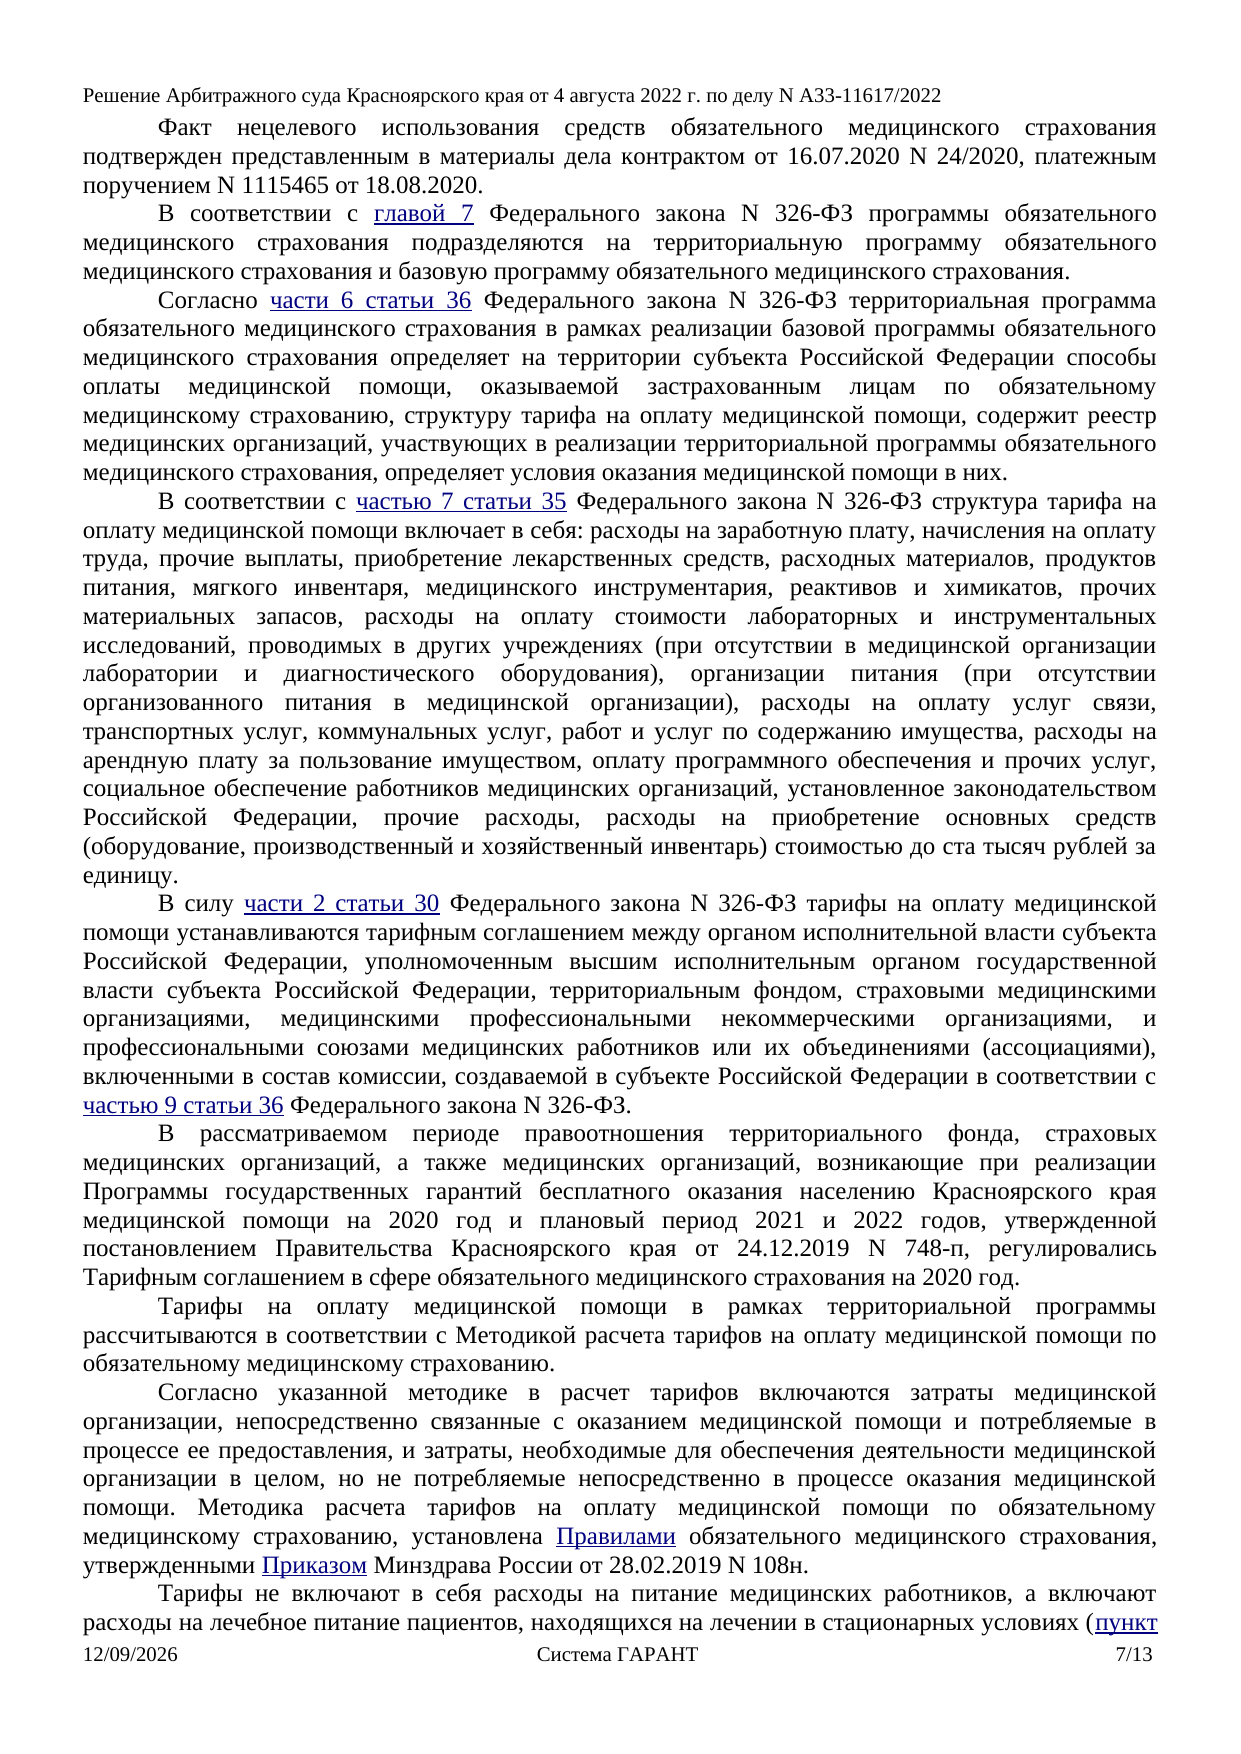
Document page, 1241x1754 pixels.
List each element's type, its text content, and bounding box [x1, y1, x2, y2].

text Факт нецелевого использования средств обязательного медицинского страхования подтвержден представленным в материалы дела контрактом от 16.07.2020 N 24/2020, платежным поручением N 1115465 от 18.08.2020. [83, 112, 1157, 198]
text Тарифы на оплату медицинской помощи в рамках территориальной программы рассчитываются в соответствии с Методикой расчета тарифов на оплату медицинской помощи по обязательному медицинскому страхованию. [83, 1291, 1157, 1377]
text В соответствии с главой 7 Федерального закона N 326-ФЗ программы обязательного медицинского страхования подразделяются на территориальную программу обязательного медицинского страхования и базовую программу обязательного медицинского страхования. [83, 198, 1157, 285]
text Тарифы не включают в себя расходы на питание медицинских работников, а включают расходы на лечебное питание пациентов, находящихся на лечении в стационарных условиях (пункт [83, 1578, 1157, 1636]
text В силу части 2 статьи 30 Федерального закона N 326-ФЗ тарифы на оплату медицинской помощи устанавливаются тарифным соглашением между органом исполнительной власти субъекта Российской Федерации, уполномоченным высшим исполнительным органом государственной власти субъекта Российской Федерации, территориальным фондом, страховыми медицинскими организациями, медицинскими профессиональными некоммерческими организациями, и профессиональными союзами медицинских работников или их объединениями (ассоциациями), включенными в состав комиссии, создаваемой в субъекте Российской Федерации в соответствии с частью 9 статьи 36 Федерального закона N 326-ФЗ. [83, 888, 1157, 1118]
text В соответствии с частью 7 статьи 35 Федерального закона N 326-ФЗ структура тарифа на оплату медицинской помощи включает в себя: расходы на заработную плату, начисления на оплату труда, прочие выплаты, приобретение лекарственных средств, расходных материалов, продуктов питания, мягкого инвентаря, медицинского инструментария, реактивов и химикатов, прочих материальных запасов, расходы на оплату стоимости лабораторных и инструментальных исследований, проводимых в других учреждениях (при отсутствии в медицинской организации лаборатории и диагностического оборудования), организации питания (при отсутствии организованного питания в медицинской организации), расходы на оплату услуг связи, транспортных услуг, коммунальных услуг, работ и услуг по содержанию имущества, расходы на арендную плату за пользование имуществом, оплату программного обеспечения и прочих услуг, социальное обеспечение работников медицинских организаций, установленное законодательством Российской Федерации, прочие расходы, расходы на приобретение основных средств (оборудование, производственный и хозяйственный инвентарь) стоимостью до ста тысяч рублей за единицу. [83, 486, 1157, 888]
text Согласно части 6 статьи 36 Федерального закона N 326-ФЗ территориальная программа обязательного медицинского страхования в рамках реализации базовой программы обязательного медицинского страхования определяет на территории субъекта Российской Федерации способы оплаты медицинской помощи, оказываемой застрахованным лицам по обязательному медицинскому страхованию, структуру тарифа на оплату медицинской помощи, содержит реестр медицинских организаций, участвующих в реализации территориальной программы обязательного медицинского страхования, определяет условия оказания медицинской помощи в них. [83, 285, 1157, 486]
text Согласно указанной методике в расчет тарифов включаются затраты медицинской организации, непосредственно связанные с оказанием медицинской помощи и потребляемые в процессе ее предоставления, и затраты, необходимые для обеспечения деятельности медицинской организации в целом, но не потребляемые непосредственно в процессе оказания медицинской помощи. Методика расчета тарифов на оплату медицинской помощи по обязательному медицинскому страхованию, установлена Правилами обязательного медицинского страхования, утвержденными Приказом Минздрава России от 28.02.2019 N 108н. [83, 1377, 1157, 1578]
text В рассматриваемом периоде правоотношения территориального фонда, страховых медицинских организаций, а также медицинских организаций, возникающие при реализации Программы государственных гарантий бесплатного оказания населению Красноярского края медицинской помощи на 2020 год и плановый период 2021 и 2022 годов, утвержденной постановлением Правительства Красноярского края от 24.12.2019 N 748-п, регулировались Тарифным соглашением в сфере обязательного медицинского страхования на 2020 год. [83, 1118, 1157, 1291]
